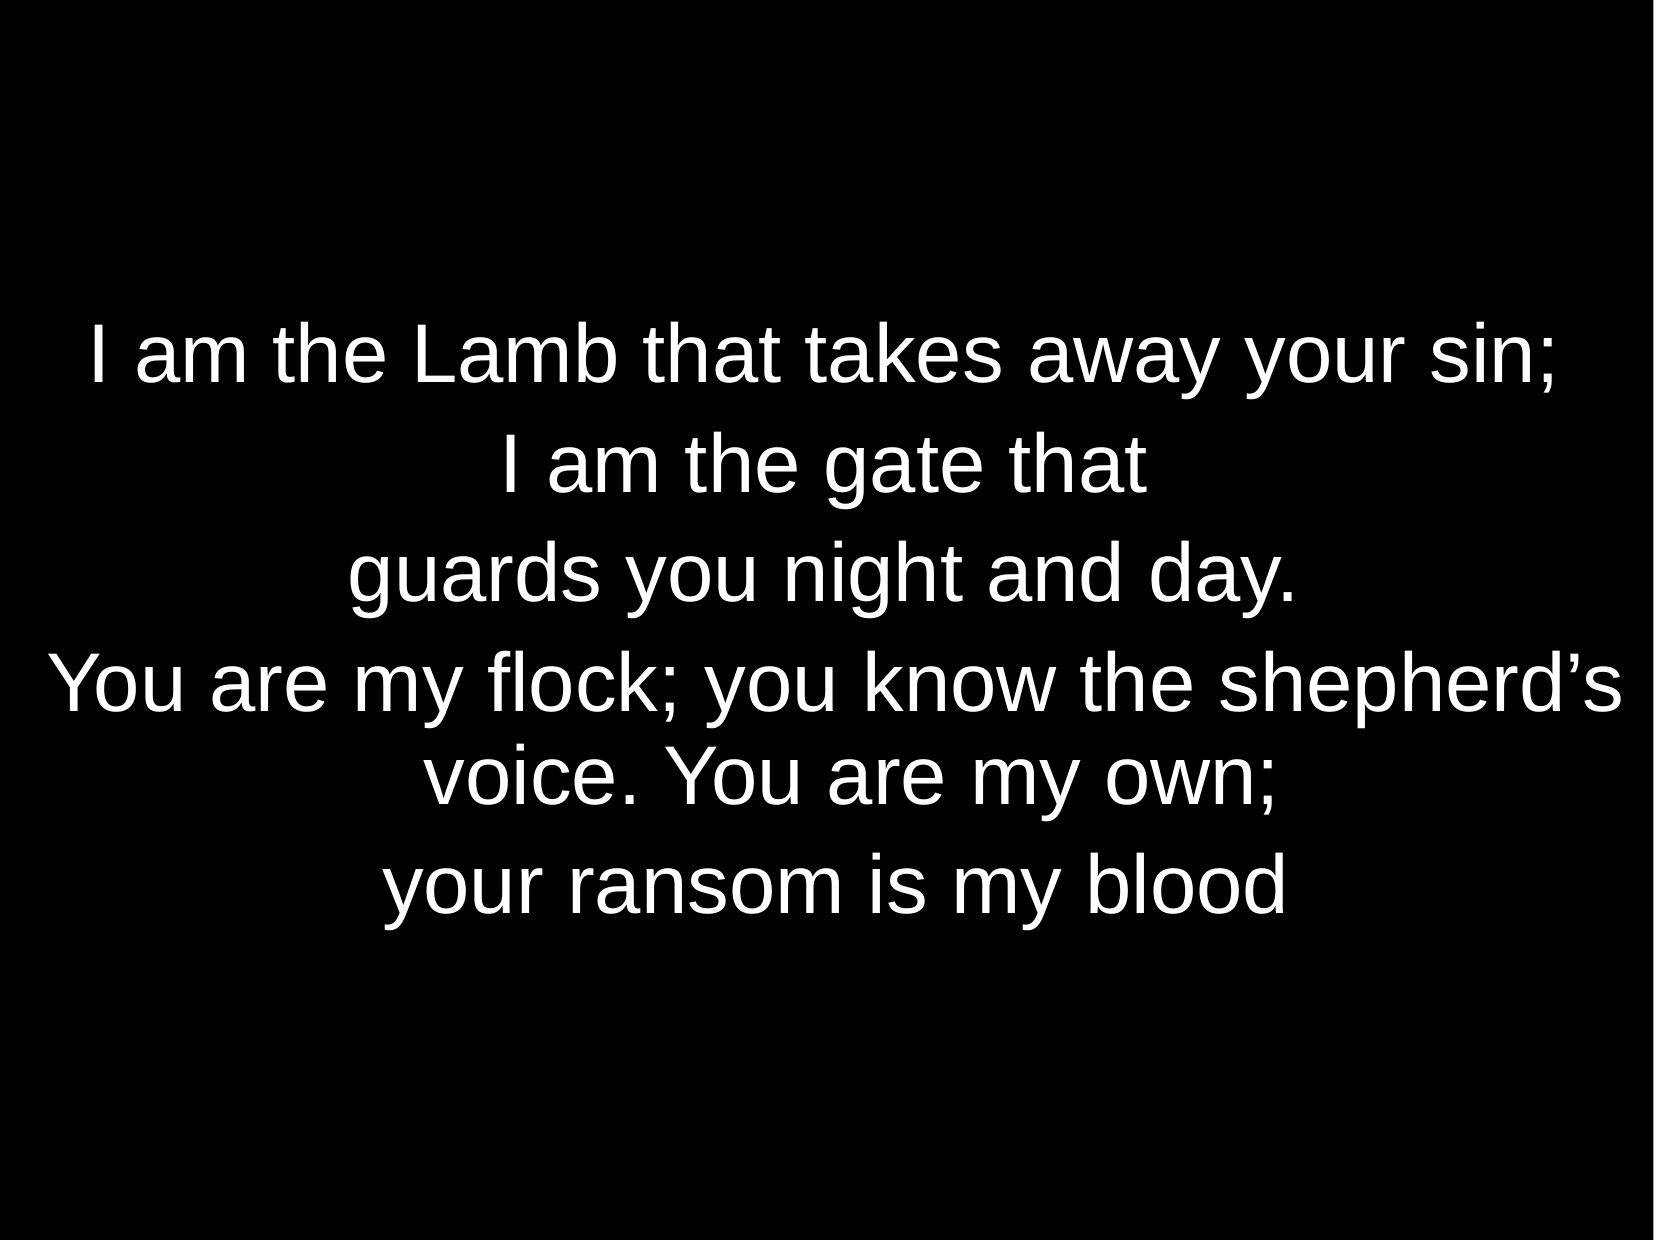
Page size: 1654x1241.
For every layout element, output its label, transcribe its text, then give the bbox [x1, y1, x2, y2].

list I am the Lamb that takes away your sin; I am the gate that guards you night and day. You are my flock; you know the shepherd’s voice. You are my own; your ransom is my blood [0, 307, 1654, 1027]
